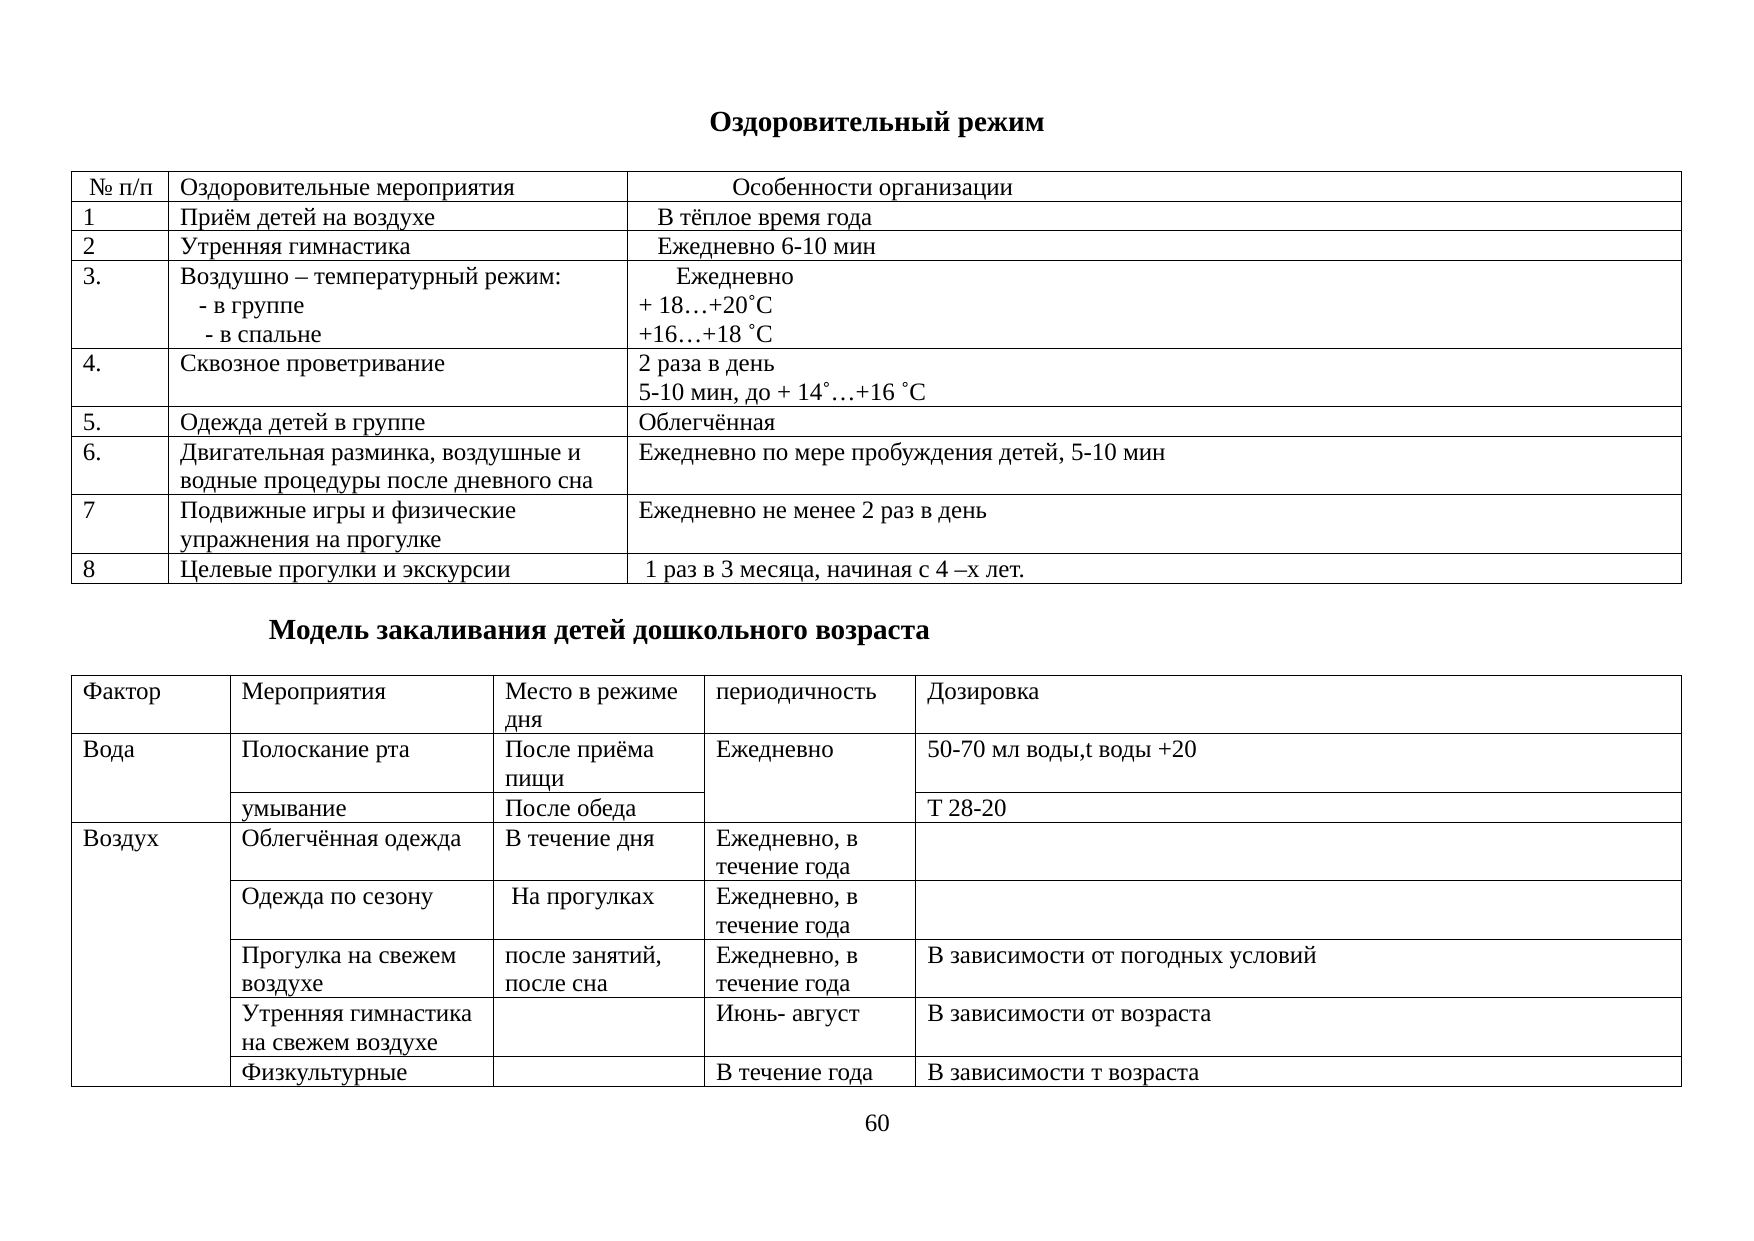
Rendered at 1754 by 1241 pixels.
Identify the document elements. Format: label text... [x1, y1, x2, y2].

table_cell 6. [72, 437, 168, 494]
table_cell Одежда по сезону [231, 881, 493, 939]
table_header Фактор [72, 676, 230, 733]
table_header Особенности организации [628, 172, 1681, 201]
table_header Мероприятия [231, 676, 493, 733]
table_header Дозировка [916, 676, 1681, 733]
table_cell 3. [72, 261, 168, 347]
table_cell 8 [72, 554, 168, 583]
table_cell Ежедневно 6-10 мин [628, 231, 1681, 260]
table_cell 2 [72, 231, 168, 260]
table_cell В зависимости т возраста [916, 1057, 1681, 1086]
table_cell Облегчённая одежда [231, 823, 493, 880]
table_cell Ежедневно не менее 2 раз в день [628, 495, 1681, 553]
table_cell T 28-20 [916, 793, 1681, 822]
table_cell В зависимости от погодных условий [916, 940, 1681, 997]
table_cell 5. [72, 407, 168, 436]
table_cell Прогулка на свежем воздухе [231, 940, 493, 997]
text Модель закаливания детей дошкольного возраста [75, 612, 1679, 646]
table_cell Утренняя гимнастика [169, 231, 627, 260]
table_cell 50-70 мл воды,t воды +20 [916, 734, 1681, 792]
table_header Место в режиме дня [494, 676, 704, 733]
table_cell Ежедневно по мере пробуждения детей, 5-10 мин [628, 437, 1681, 494]
table_cell 1 [72, 202, 168, 230]
table_cell На прогулках [494, 881, 704, 939]
table_cell Воздушно – температурный режим: - в группе - в спальне [169, 261, 627, 347]
table_header № п/п [72, 172, 168, 201]
table_cell [916, 823, 1681, 880]
table_cell Одежда детей в группе [169, 407, 627, 436]
table_cell [494, 1057, 704, 1086]
table_cell после занятий, после сна [494, 940, 704, 997]
table_cell После обеда [494, 793, 704, 822]
table_cell 2 раза в день 5-10 мин, до + 14˚…+16 ˚С [628, 349, 1681, 406]
table_cell В течение года [705, 1057, 915, 1086]
table_cell В течение дня [494, 823, 704, 880]
table_cell [916, 881, 1681, 939]
table_header Оздоровительные мероприятия [169, 172, 627, 201]
table_header периодичность [705, 676, 915, 733]
table_cell Двигательная разминка, воздушные и водные процедуры после дневного сна [169, 437, 627, 494]
table_cell В тёплое время года [628, 202, 1681, 230]
table_cell умывание [231, 793, 493, 822]
table_cell После приёма пищи [494, 734, 704, 792]
table_cell Ежедневно, в течение года [705, 881, 915, 939]
table_cell Облегчённая [628, 407, 1681, 436]
text Оздоровительный режим [75, 104, 1679, 137]
table_cell Июнь- август [705, 998, 915, 1056]
table_cell Ежедневно, в течение года [705, 823, 915, 880]
table_cell Ежедневно + 18…+20˚С +16…+18 ˚С [628, 261, 1681, 347]
table_cell Приём детей на воздухе [169, 202, 627, 230]
table_cell Воздух [72, 823, 230, 1086]
table_cell 4. [72, 349, 168, 406]
table_cell Ежедневно [705, 734, 915, 822]
table_cell Утренняя гимнастика на свежем воздухе [231, 998, 493, 1056]
table_cell В зависимости от возраста [916, 998, 1681, 1056]
table_cell 7 [72, 495, 168, 553]
table_cell Полоскание рта [231, 734, 493, 792]
table_cell [494, 998, 704, 1056]
table_cell 1 раз в 3 месяца, начиная с 4 –х лет. [628, 554, 1681, 583]
table_cell Физкультурные [231, 1057, 493, 1086]
table_cell Ежедневно, в течение года [705, 940, 915, 997]
table_cell Сквозное проветривание [169, 349, 627, 406]
table_cell Подвижные игры и физические упражнения на прогулке [169, 495, 627, 553]
table_cell Вода [72, 734, 230, 822]
table_cell Целевые прогулки и экскурсии [169, 554, 627, 583]
